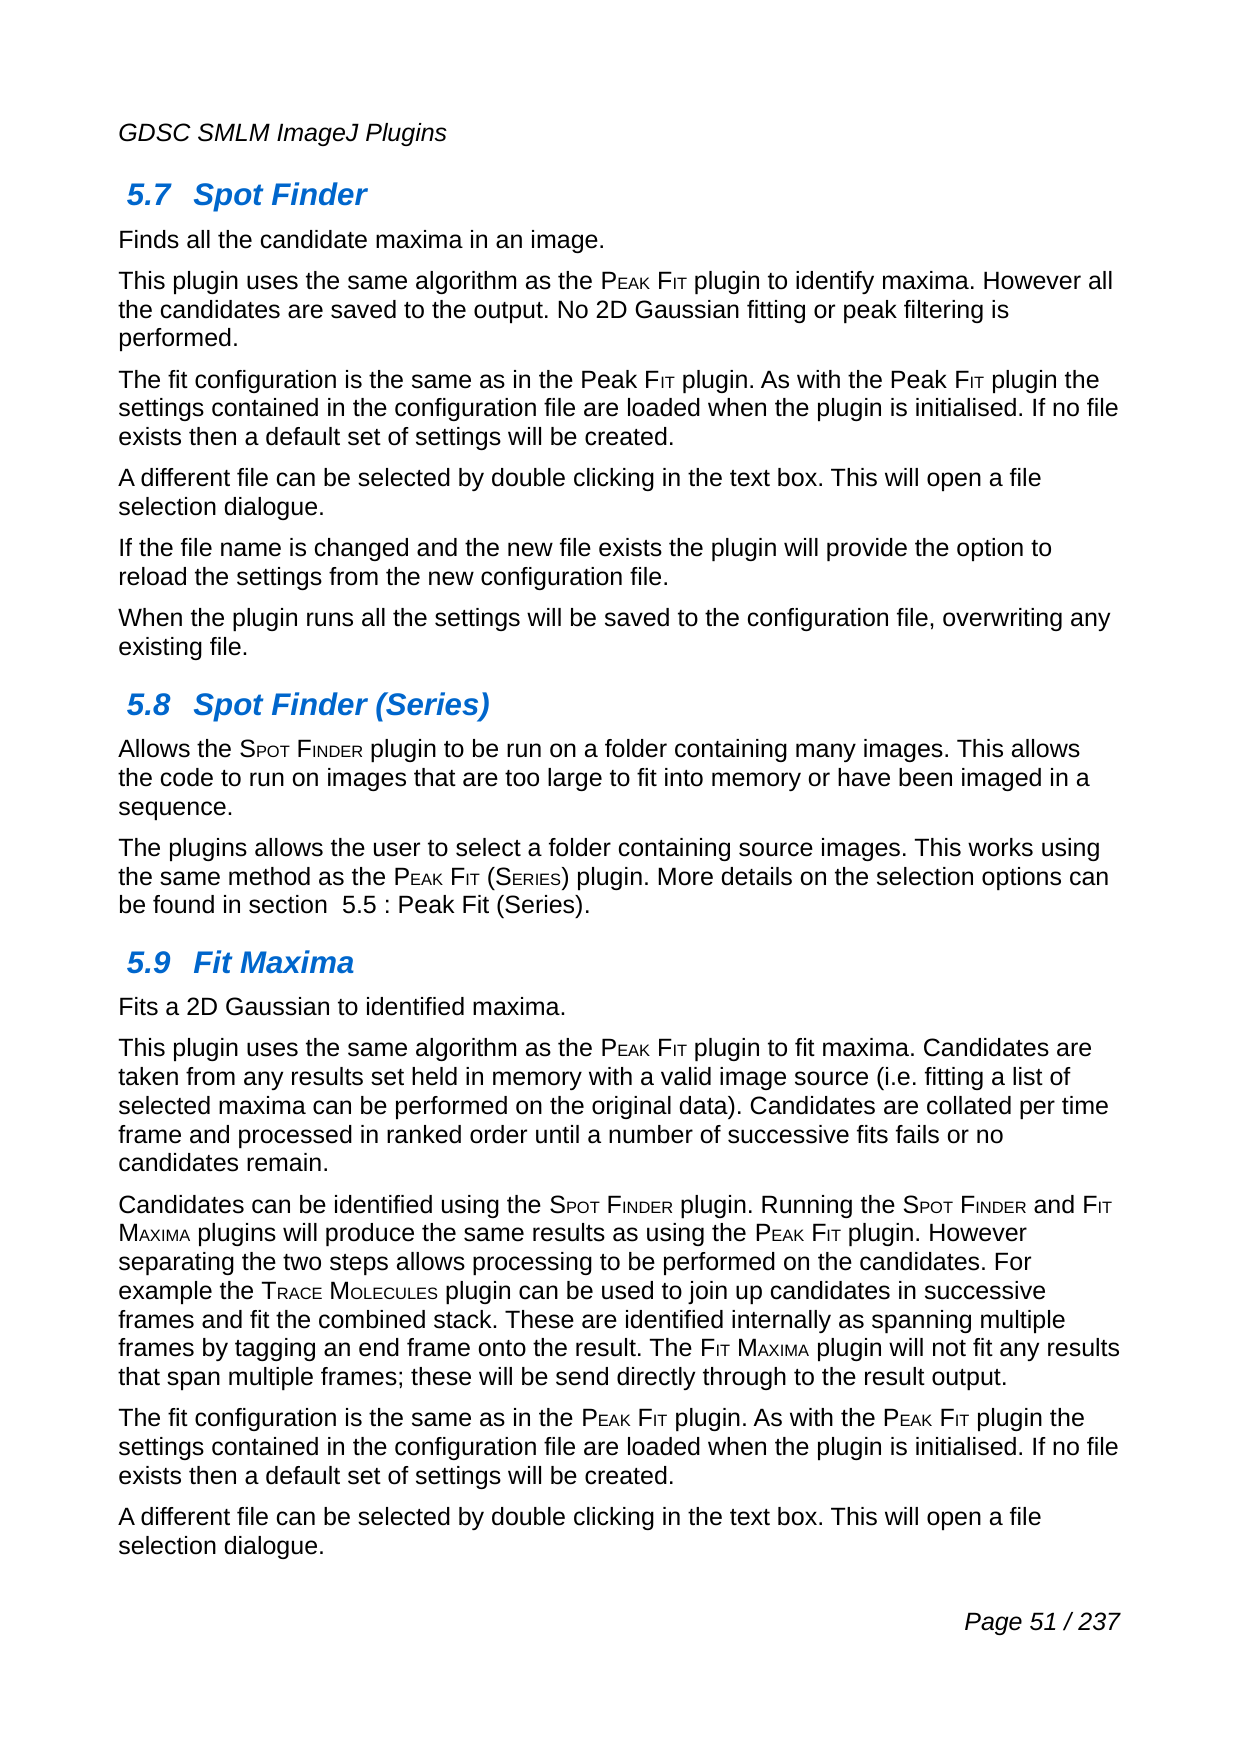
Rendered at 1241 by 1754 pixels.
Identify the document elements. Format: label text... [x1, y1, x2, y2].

subtitle Fit Maxima [118, 944, 1122, 980]
text The plugins allows the user to select a folder containing source images. This works using the same method as the Peak Fit (Series) plugin. More details on the selection options can be found in section 5.5: Peak Fit (Series). [118, 833, 1122, 919]
subtitle Spot Finder (Series) [118, 686, 1122, 722]
text Candidates can be identified using the Spot Finder plugin. Running the Spot Finder and Fit Maxima plugins will produce the same results as using the Peak Fit plugin. However separating the two steps allows processing to be performed on the candidates. For example the Trace Molecules plugin can be used to join up candidates in successive frames and fit the combined stack. These are identified internally as spanning multiple frames by tagging an end frame onto the result. The Fit Maxima plugin will not fit any results that span multiple frames; these will be send directly through to the result output. [118, 1190, 1122, 1391]
text This plugin uses the same algorithm as the Peak Fit plugin to identify maxima. However all the candidates are saved to the output. No 2D Gaussian fitting or peak filtering is performed. [118, 266, 1122, 352]
text If the file name is changed and the new file exists the plugin will provide the option to reload the settings from the new configuration file. [118, 533, 1122, 591]
text Allows the Spot Finder plugin to be run on a folder containing many images. This allows the code to run on images that are too large to fit into memory or have been imaged in a sequence. [118, 734, 1122, 820]
text The fit configuration is the same as in the Peak Fit plugin. As with the Peak Fit plugin the settings contained in the configuration file are loaded when the plugin is initialised. If no file exists then a default set of settings will be created. [118, 1403, 1122, 1490]
text A different file can be selected by double clicking in the text box. This will open a file selection dialogue. [118, 1502, 1122, 1560]
text When the plugin runs all the settings will be saved to the configuration file, overwriting any existing file. [118, 603, 1122, 661]
text Fits a 2D Gaussian to identified maxima. [118, 992, 1122, 1021]
text Finds all the candidate maxima in an image. [118, 225, 1122, 253]
text The fit configuration is the same as in the Peak Fit plugin. As with the Peak Fit plugin the settings contained in the configuration file are loaded when the plugin is initialised. If no file exists then a default set of settings will be created. [118, 365, 1122, 451]
text A different file can be selected by double clicking in the text box. This will open a file selection dialogue. [118, 463, 1122, 521]
subtitle Spot Finder [118, 176, 1122, 212]
text This plugin uses the same algorithm as the Peak Fit plugin to fit maxima. Candidates are taken from any results set held in memory with a valid image source (i.e. fitting a list of selected maxima can be performed on the original data). Candidates are collated per time frame and processed in ranked order until a number of successive fits fails or no candidates remain. [118, 1033, 1122, 1177]
